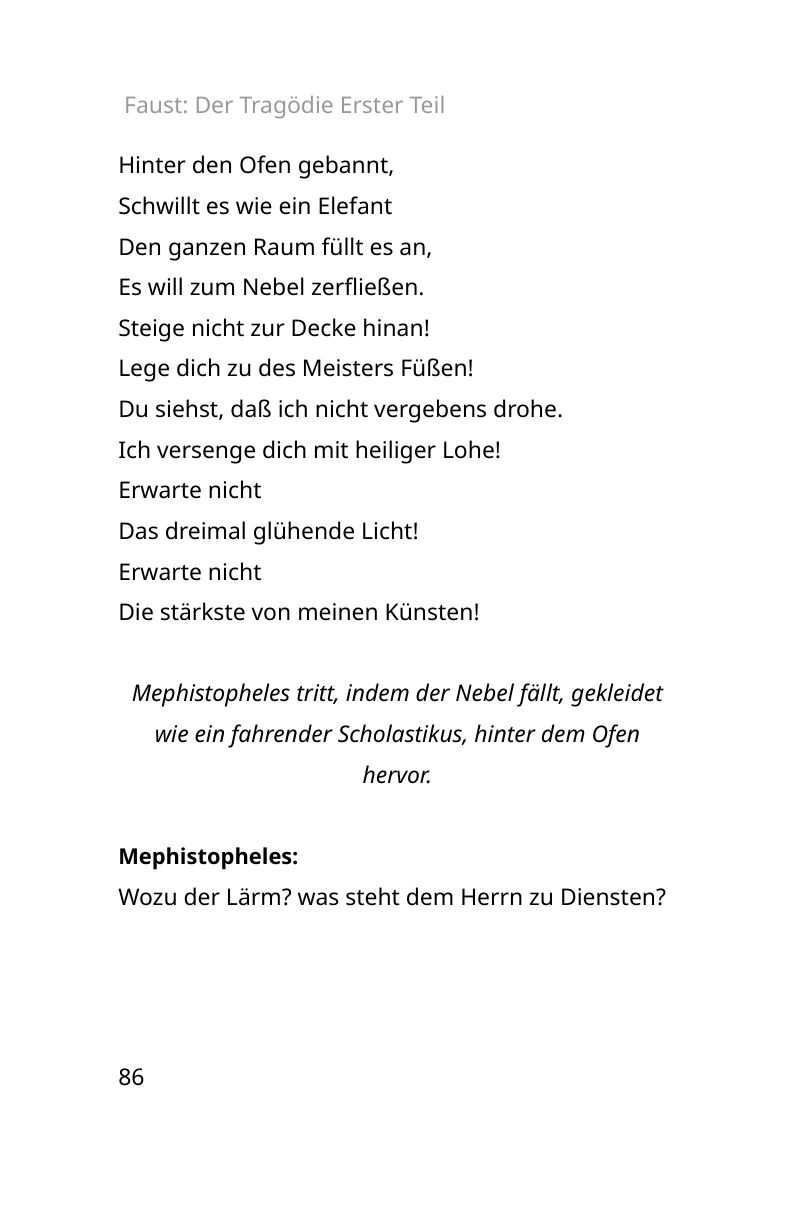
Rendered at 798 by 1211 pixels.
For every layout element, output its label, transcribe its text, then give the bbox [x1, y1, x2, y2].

text Mephistopheles: Wozu der Lärm? was steht dem Herrn zu Diensten? [118, 811, 679, 912]
text Mephistopheles tritt, indem der Nebel fällt, gekleidet wie ein fahrender Scholastikus, hinter dem Ofen hervor. [118, 654, 679, 790]
text Hinter den Ofen gebannt, Schwillt es wie ein Elefant Den ganzen Raum füllt es an, Es will zum Nebel zerfließen. Steige nicht zur Decke hinan! Lege dich zu des Meisters Füßen! Du siehst, daß ich nicht vergebens drohe. Ich versenge dich mit heiliger Lohe! Erwarte nicht Das dreimal glühende Licht! Erwarte nicht Die stärkste von meinen Künsten! [118, 149, 679, 627]
